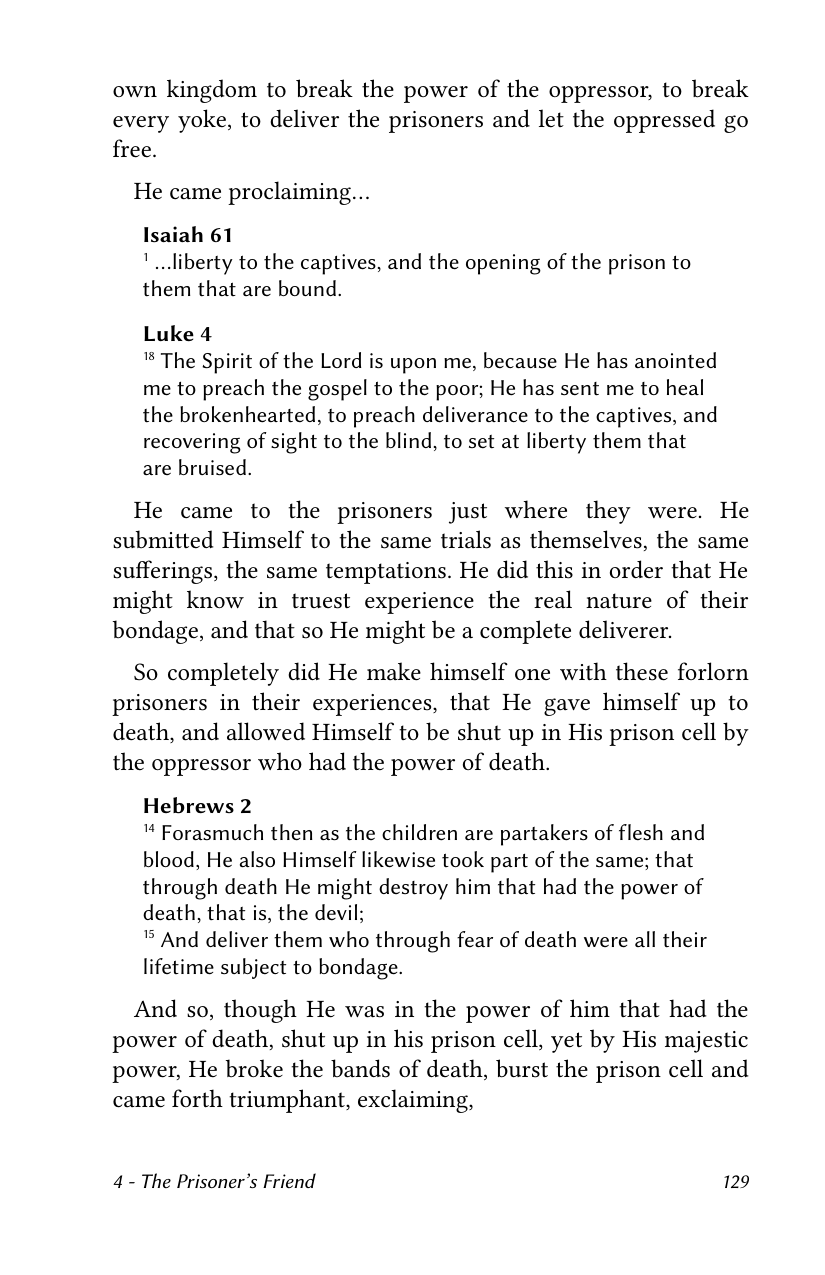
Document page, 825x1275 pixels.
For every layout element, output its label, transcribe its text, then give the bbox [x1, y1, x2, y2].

text And so, though He was in the power of him that had the power of death, shut up in his prison cell, yet by His majestic power, He broke the bands of death, burst the prison cell and came forth triumphant, exclaiming, [112, 995, 750, 1113]
text Isaiah 61 [142, 222, 750, 248]
text He came proclaiming… [112, 177, 750, 205]
text 15 And deliver them who through fear of death were all their lifetime subject to bondage. [142, 927, 720, 980]
text 14 Forasmuch then as the children are partakers of flesh and blood, He also Himself likewise took part of the same; that through death He might destroy him that had the power of death, that is, the devil; [142, 820, 720, 926]
text So completely did He make himself one with these forlorn prisoners in their experiences, that He gave himself up to death, and allowed Himself to be shut up in His prison cell by the oppressor who had the power of death. [112, 658, 750, 776]
text Luke 4 [142, 321, 750, 347]
text 1 ...liberty to the captives, and the opening of the prison to them that are bound. [142, 249, 720, 302]
text 18 The Spirit of the Lord is upon me, because He has anointed me to preach the gospel to the poor; He has sent me to heal the brokenhearted, to preach deliverance to the captives, and recovering of sight to the blind, to set at liberty them that are bruised. [142, 348, 720, 481]
text own kingdom to break the power of the oppressor, to break every yoke, to deliver the prisoners and let the oppressed go free. [112, 75, 750, 163]
text He came to the prisoners just where they were. He submitted Himself to the same trials as themselves, the same sufferings, the same temptations. He did this in order that He might know in truest experience the real nature of their bondage, and that so He might be a complete deliverer. [112, 496, 750, 644]
text Hebrews 2 [142, 793, 750, 819]
